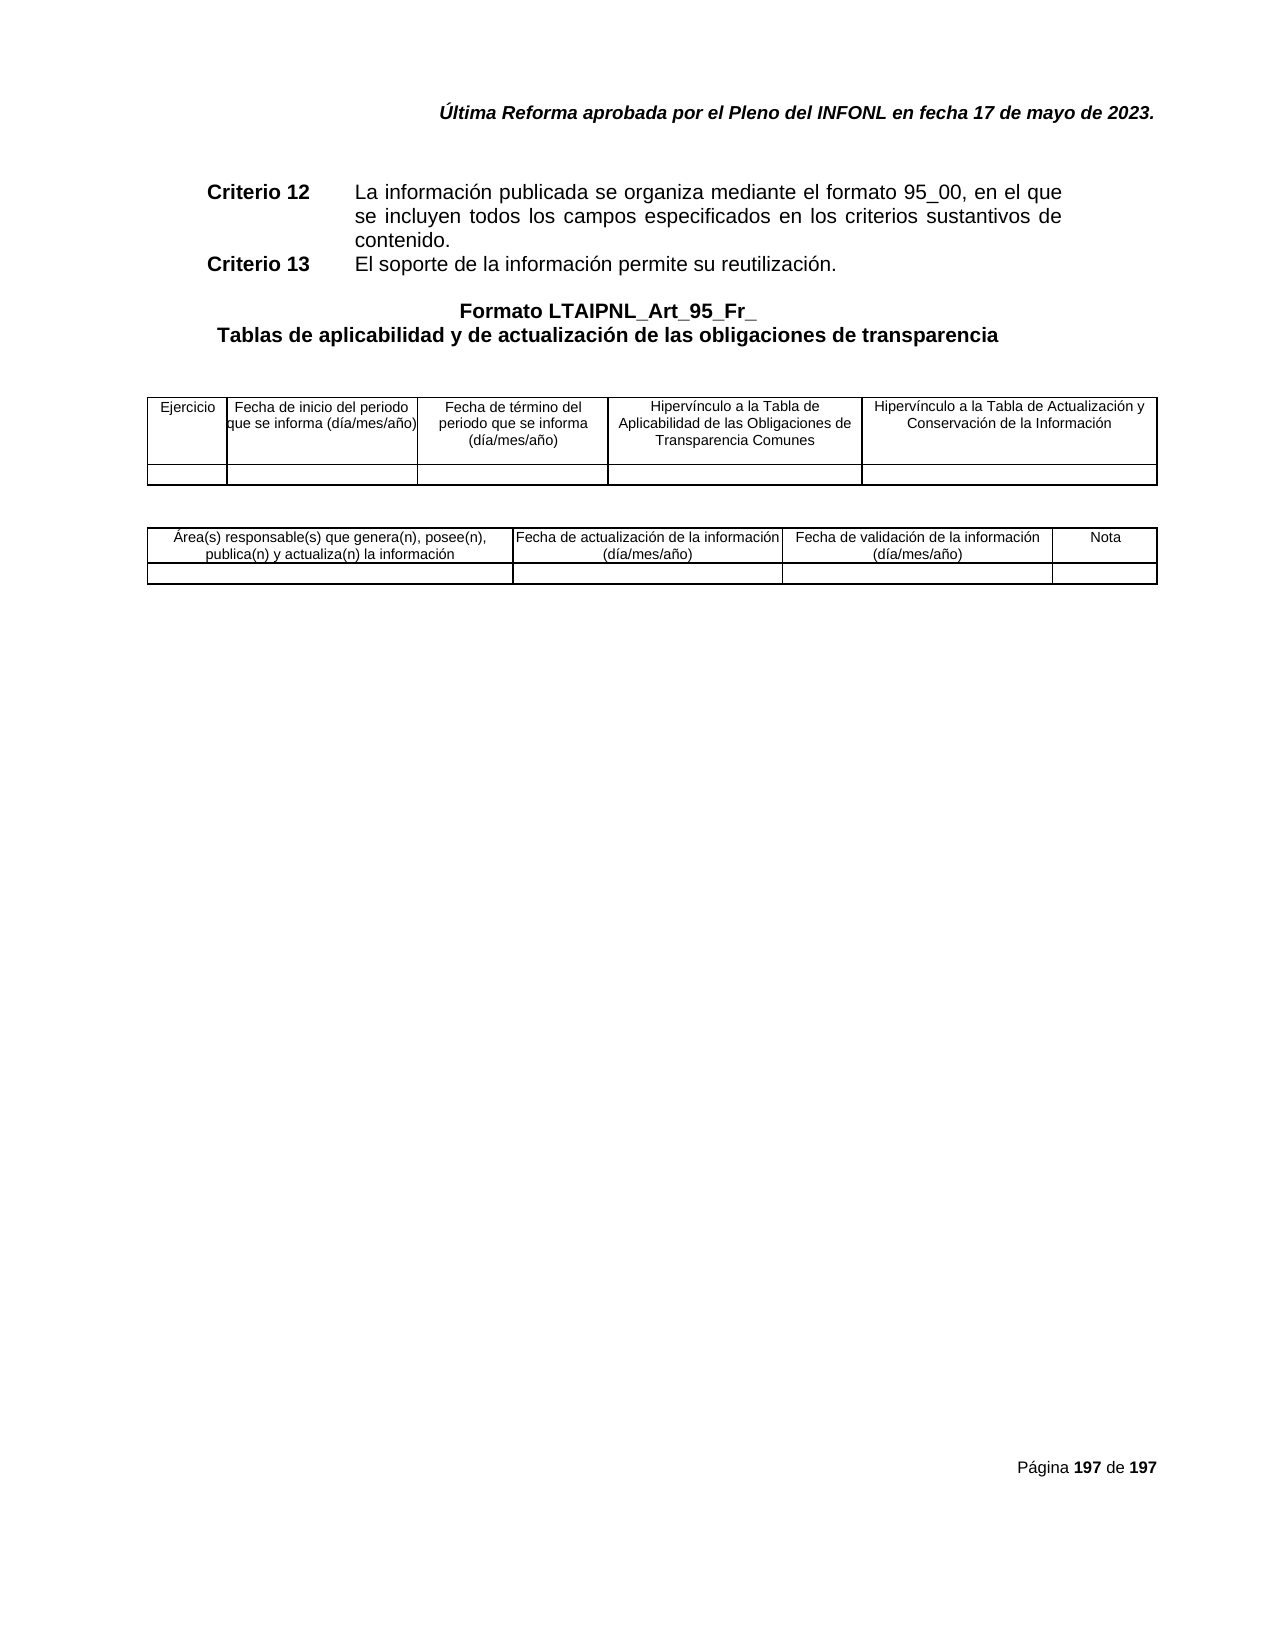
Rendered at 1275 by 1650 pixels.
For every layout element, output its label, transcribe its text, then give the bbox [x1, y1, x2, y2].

table_cell [609, 465, 861, 484]
table_header Fecha de inicio del periodo que se informa (día/mes/año) [228, 398, 417, 464]
table_cell [514, 564, 782, 583]
table_cell [783, 564, 1052, 583]
text Formato LTAIPNL_Art_95_Fr_ [148, 299, 1068, 323]
table_header Fecha de validación de la información (día/mes/año) [783, 529, 1052, 562]
table_header Área(s) responsable(s) que genera(n), posee(n), publica(n) y actualiza(n) la información [148, 529, 512, 562]
text Tablas de aplicabilidad y de actualización de las obligaciones de transparencia [148, 323, 1068, 347]
table_header Nota [1053, 529, 1156, 562]
table_cell [1053, 564, 1156, 583]
table_cell [148, 465, 226, 484]
text Criterio 12 La información publicada se organiza mediante el formato 95_00, en el que se incluyen todos los campos especificados en los criterios sustantivos de contenido. [207, 179, 1063, 251]
table_header Hipervínculo a la Tabla de Actualización y Conservación de la Información [863, 398, 1156, 464]
table_header Fecha de actualización de la información (día/mes/año) [514, 529, 782, 562]
table_cell [228, 465, 417, 484]
table_cell [418, 465, 607, 484]
table_header Fecha de término del periodo que se informa (día/mes/año) [418, 398, 607, 464]
text Criterio 13 El soporte de la información permite su reutilización. [207, 251, 1063, 275]
table_header Hipervínculo a la Tabla de Aplicabilidad de las Obligaciones de Transparencia Comunes [609, 398, 861, 464]
table_cell [148, 564, 512, 583]
table_header Ejercicio [148, 398, 226, 464]
table_cell [863, 465, 1156, 484]
